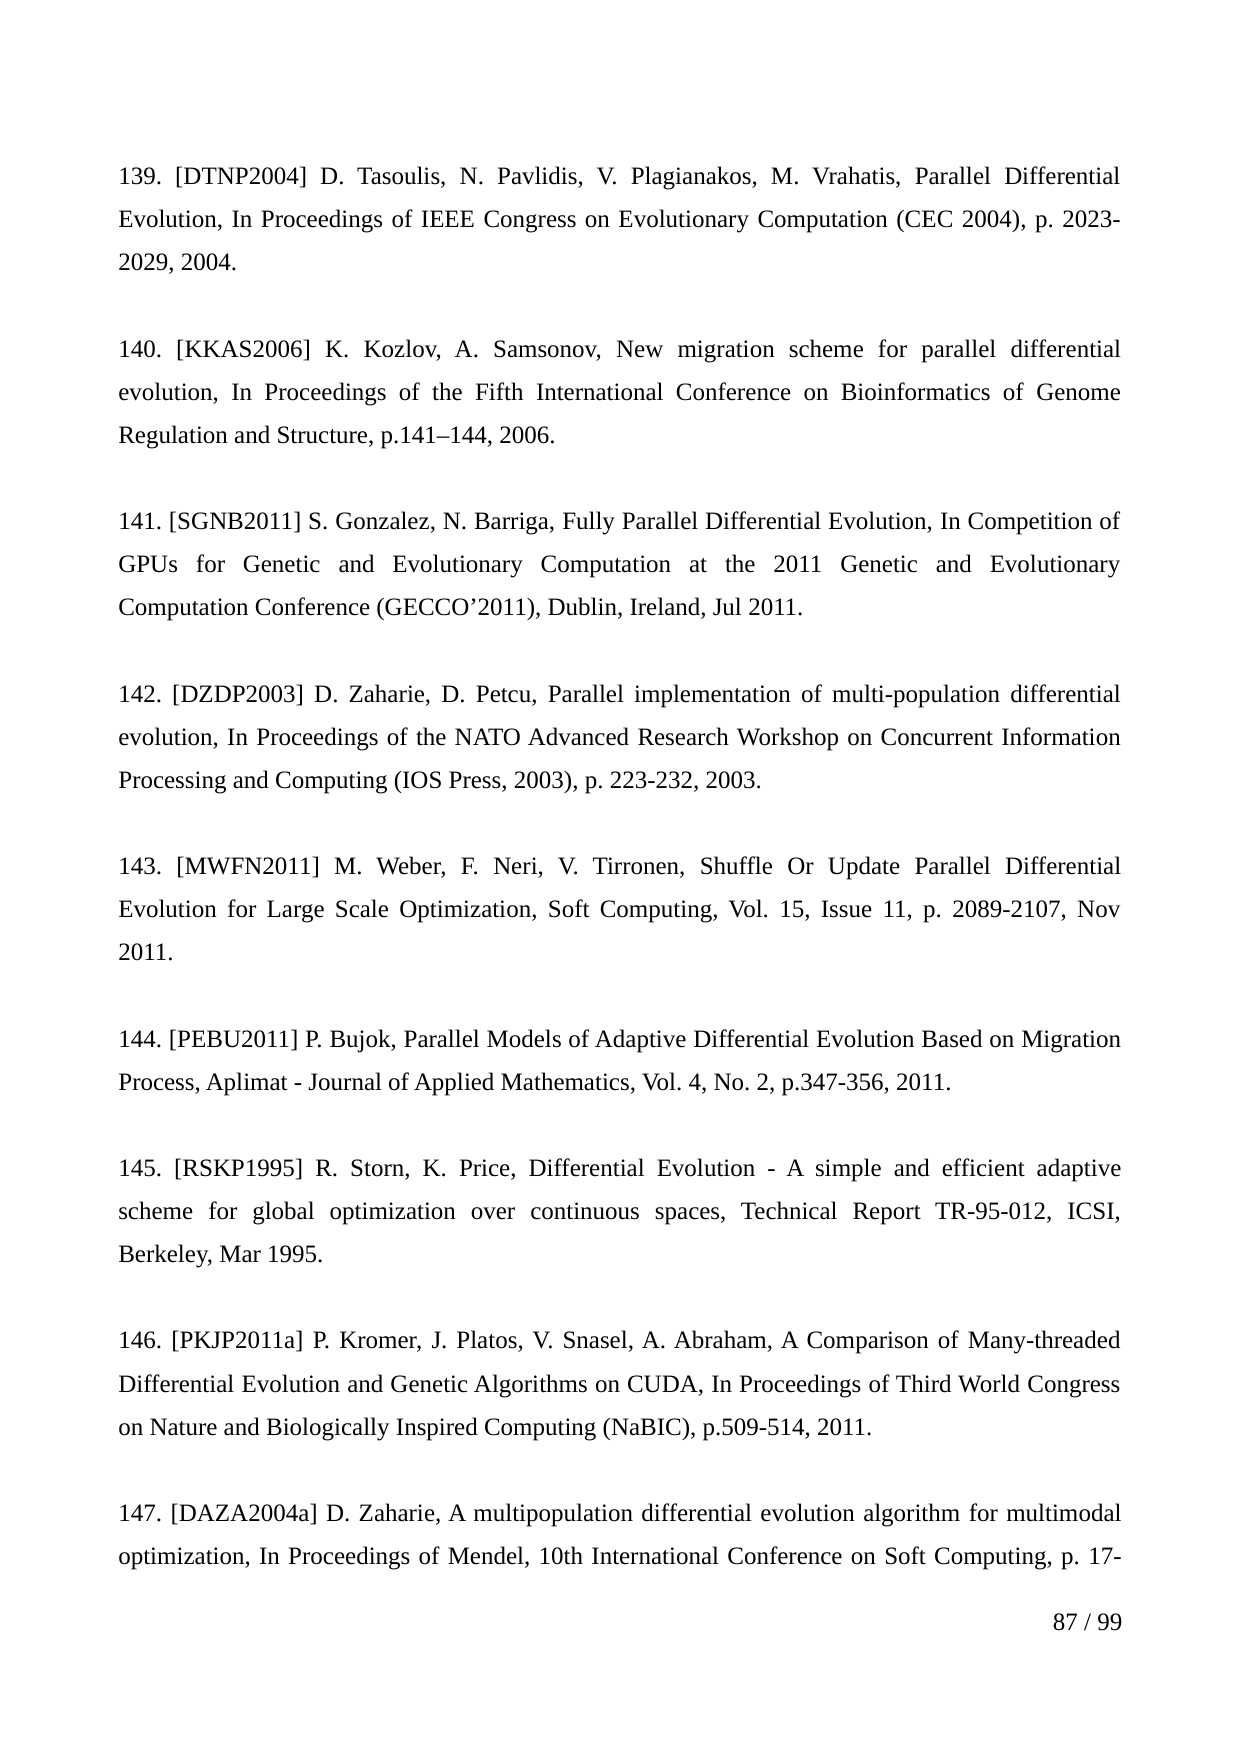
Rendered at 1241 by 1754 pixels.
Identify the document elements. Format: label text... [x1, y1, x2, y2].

text 141. [SGNB2011] S. Gonzalez, N. Barriga, Fully Parallel Differential Evolution, In Competition of GPUs for Genetic and Evolutionary Computation at the 2011 Genetic and Evolutionary Computation Conference (GECCO’2011), Dublin, Ireland, Jul 2011. [118, 506, 1122, 621]
text 139. [DTNP2004] D. Tasoulis, N. Pavlidis, V. Plagianakos, M. Vrahatis, Parallel Differential Evolution, In Proceedings of IEEE Congress on Evolutionary Computation (CEC 2004), p. 2023-2029, 2004. [118, 161, 1122, 276]
text 144. [PEBU2011] P. Bujok, Parallel Models of Adaptive Differential Evolution Based on Migration Process, Aplimat - Journal of Applied Mathematics, Vol. 4, No. 2, p.347-356, 2011. [118, 1024, 1122, 1096]
text 142. [DZDP2003] D. Zaharie, D. Petcu, Parallel implementation of multi-population differential evolution, In Proceedings of the NATO Advanced Research Workshop on Concurrent Information Processing and Computing (IOS Press, 2003), p. 223-232, 2003. [118, 679, 1122, 794]
text 145. [RSKP1995] R. Storn, K. Price, Differential Evolution - A simple and efficient adaptive scheme for global optimization over continuous spaces, Technical Report TR-95-012, ICSI, Berkeley, Mar 1995. [118, 1153, 1122, 1268]
text 146. [PKJP2011a] P. Kromer, J. Platos, V. Snasel, A. Abraham, A Comparison of Many-threaded Differential Evolution and Genetic Algorithms on CUDA, In Proceedings of Third World Congress on Nature and Biologically Inspired Computing (NaBIC), p.509-514, 2011. [118, 1326, 1122, 1441]
text 140. [KKAS2006] K. Kozlov, A. Samsonov, New migration scheme for parallel differential evolution, In Proceedings of the Fifth International Conference on Bioinformatics of Genome Regulation and Structure, p.141–144, 2006. [118, 334, 1122, 449]
text 143. [MWFN2011] M. Weber, F. Neri, V. Tirronen, Shuffle Or Update Parallel Differential Evolution for Large Scale Optimization, Soft Computing, Vol. 15, Issue 11, p. 2089-2107, Nov 2011. [118, 851, 1122, 966]
text 147. [DAZA2004a] D. Zaharie, A multipopulation differential evolution algorithm for multimodal optimization, In Proceedings of Mendel, 10th International Conference on Soft Computing, p. 17- [118, 1498, 1122, 1570]
